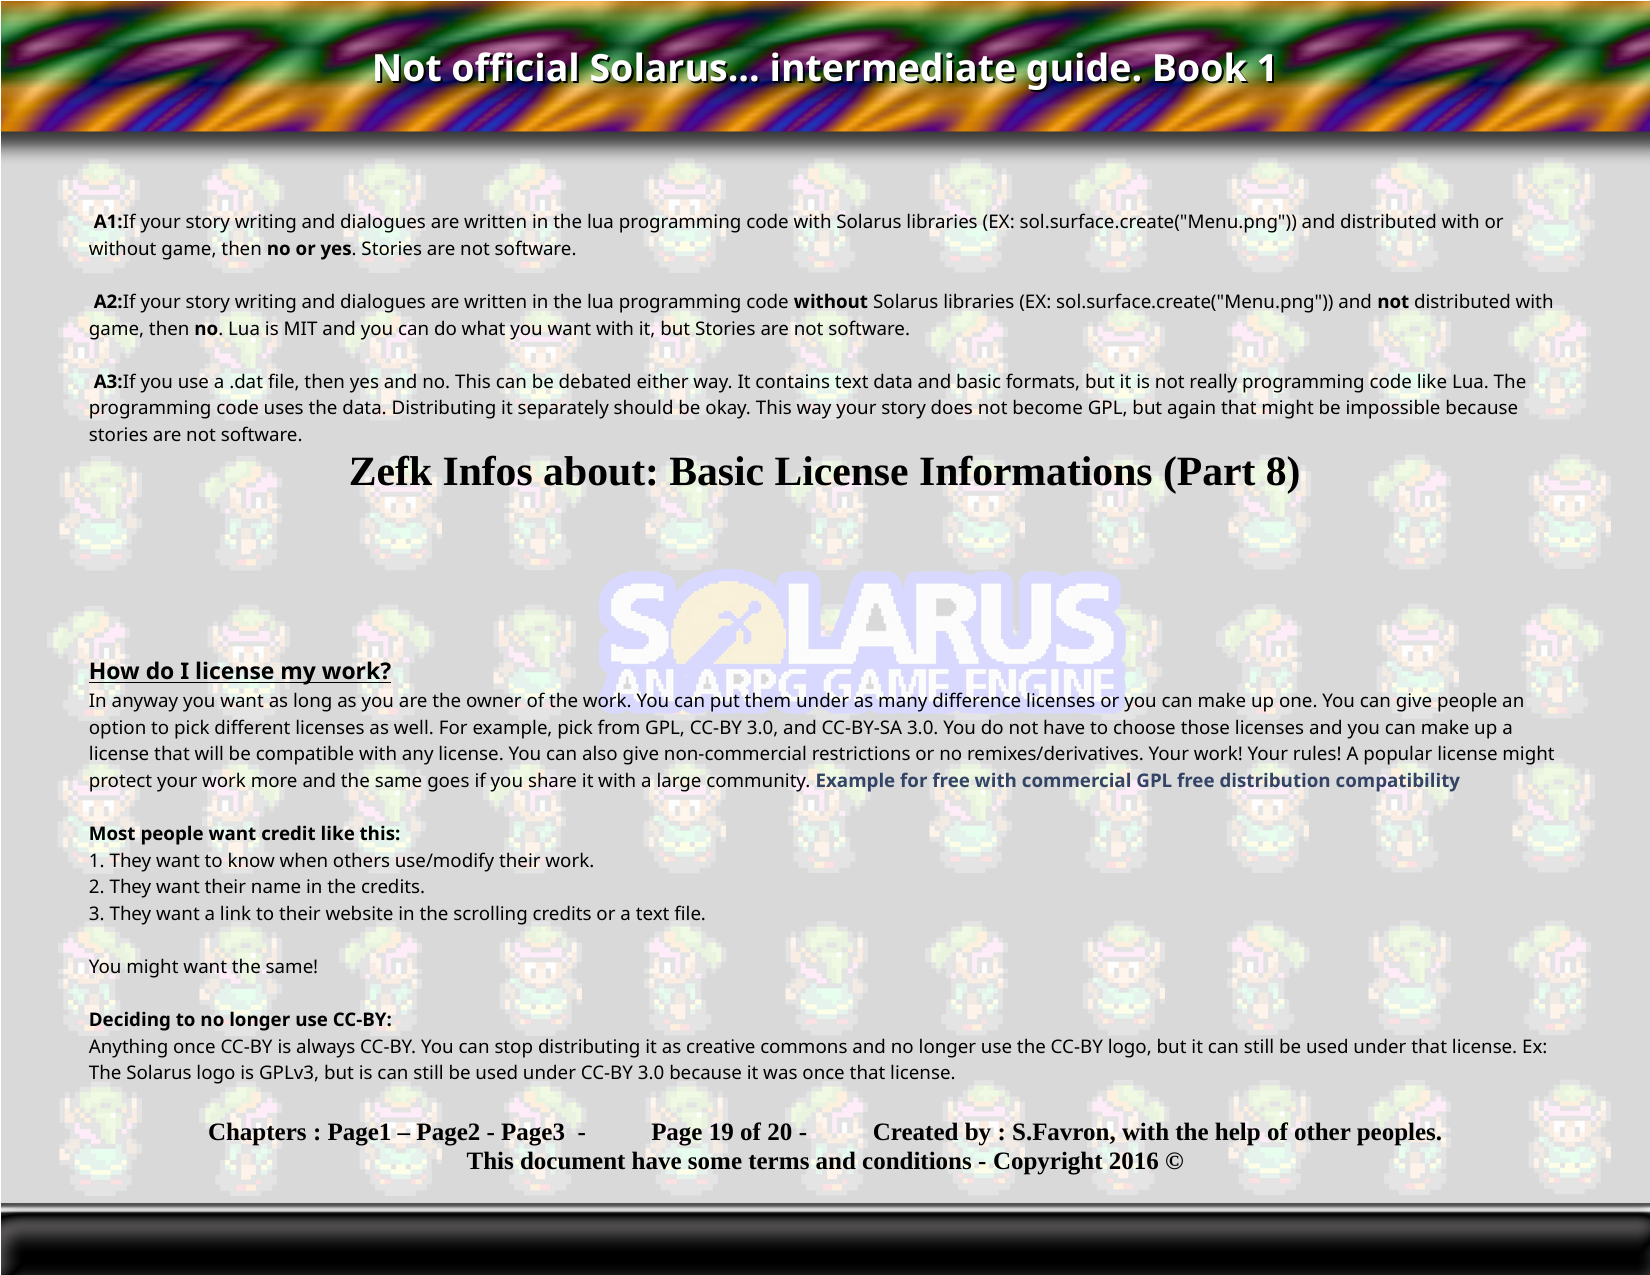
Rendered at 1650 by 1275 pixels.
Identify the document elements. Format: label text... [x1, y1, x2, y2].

text A1:If your story writing and dialogues are written in the lua programming code with Solarus libraries (EX: sol.surface.create("Menu.png")) and distributed with or without game, then no or yes. Stories are not software. A2:If your story writing and dialogues are written in the lua programming code without Solarus libraries (EX: sol.surface.create("Menu.png")) and not distributed with game, then no. Lua is MIT and you can do what you want with it, but Stories are not software. A3:If you use a .dat file, then yes and no. This can be debated either way. It contains text data and basic formats, but it is not really programming code like Lua. The programming code uses the data. Distributing it separately should be okay. This way your story does not become GPL, but again that might be impossible because stories are not software. [89, 181, 1561, 447]
text Zefk Infos about: Basic License Informations (Part 8) [89, 447, 1561, 494]
picture [1, 1, 1650, 1275]
text How do I license my work? In anyway you want as long as you are the owner of the work. You can put them under as many difference licenses or you can make up one. You can give people an option to pick different licenses as well. For example, pick from GPL, CC-BY 3.0, and CC-BY-SA 3.0. You do not have to choose those licenses and you can make up a license that will be compatible with any license. You can also give non-commercial restrictions or no remixes/derivatives. Your work! Your rules! A popular license might protect your work more and the same goes if you share it with a large community. Example for free with commercial GPL free distribution compatibility Most people want credit like this: 1. They want to know when others use/modify their work. 2. They want their name in the credits. 3. They want a link to their website in the scrolling credits or a text file. You might want the same! Deciding to no longer use CC-BY: Anything once CC-BY is always CC-BY. You can stop distributing it as creative commons and no longer use the CC-BY logo, but it can still be used under that license. Ex: The Solarus logo is GPLv3, but is can still be used under CC-BY 3.0 because it was once that license. [89, 629, 1561, 1085]
